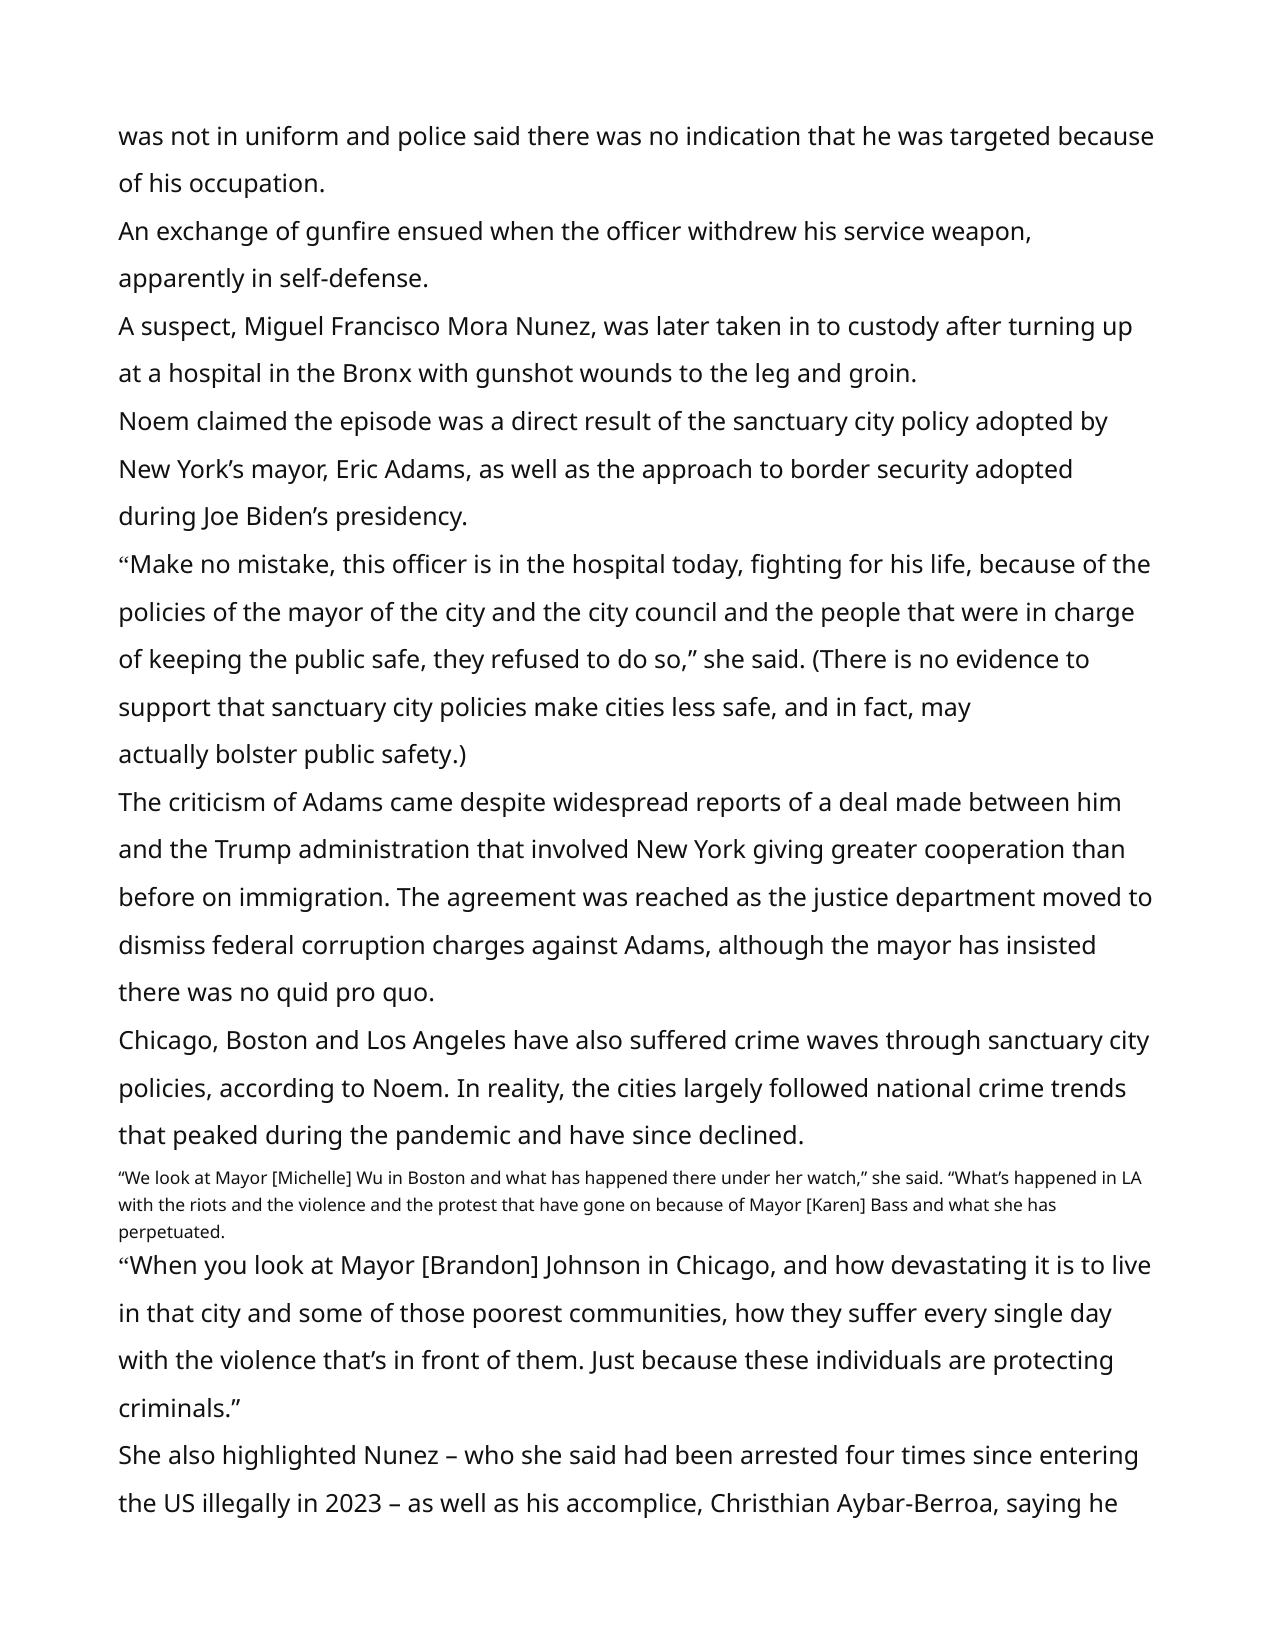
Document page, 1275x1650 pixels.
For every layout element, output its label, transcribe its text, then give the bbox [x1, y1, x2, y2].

text A suspect, Miguel Francisco Mora Nunez, was later taken in to custody after turning up at a hospital in the Bronx with gunshot wounds to the leg and groin. [118, 308, 1157, 390]
text “When you look at Mayor [Brandon] Johnson in Chicago, and how devastating it is to live in that city and some of those poorest communities, how they suffer every single day with the violence that’s in front of them. Just because these individuals are protecting criminals.” [118, 1248, 1157, 1424]
text “Make no mistake, this officer is in the hospital today, fighting for his life, because of the policies of the mayor of the city and the city council and the people that were in charge of keeping the public safe, they refused to do so,” she said. (There is no evidence to support that sanctuary city policies make cities less safe, and in fact, may actually bolster public safety.) [118, 547, 1157, 771]
text “We look at Mayor [Michelle] Wu in Boston and what has happened there under her watch,” she said. “What’s happened in LA with the riots and the violence and the protest that have gone on because of Mayor [Karen] Bass and what she has perpetuated. [118, 1165, 1157, 1244]
text An exchange of gunfire ensued when the officer withdrew his service weapon, apparently in self-defense. [118, 213, 1157, 295]
text was not in uniform and police said there was no indication that he was targeted because of his occupation. [118, 118, 1157, 200]
text Noem claimed the episode was a direct result of the sanctuary city policy adopted by New York’s mayor, Eric Adams, as well as the approach to border security adopted during Joe Biden’s presidency. [118, 404, 1157, 533]
text The criticism of Adams came despite widespread reports of a deal made between him and the Trump administration that involved New York giving greater cooperation than before on immigration. The agreement was reached as the justice department moved to dismiss federal corruption charges against Adams, although the mayor has insisted there was no quid pro quo. [118, 784, 1157, 1009]
text Chicago, Boston and Los Angeles have also suffered crime waves through sanctuary city policies, according to Noem. In reality, the cities largely followed national crime trends that peaked during the pandemic and have since declined. [118, 1023, 1157, 1152]
text She also highlighted Nunez – who she said had been arrested four times since entering the US illegally in 2023 – as well as his accomplice, Christhian Aybar-Berroa, saying he [118, 1438, 1157, 1520]
